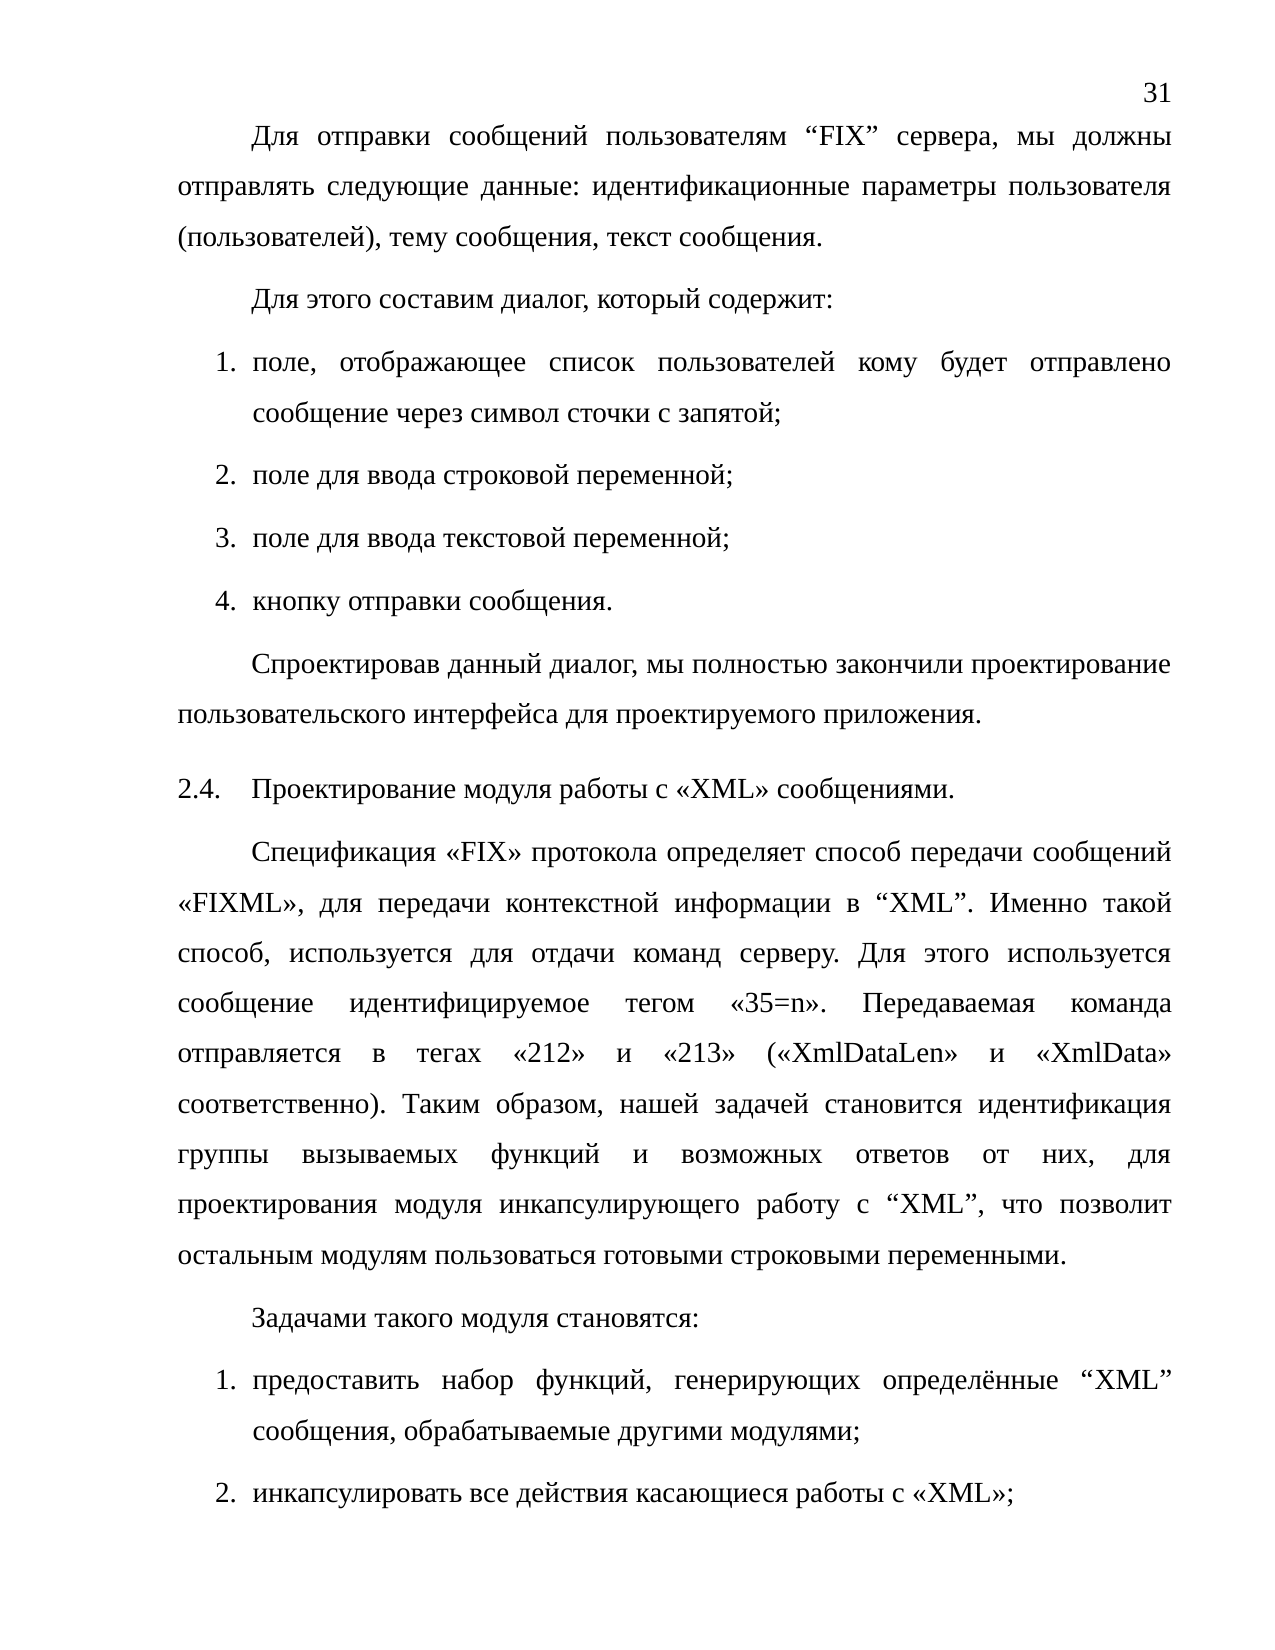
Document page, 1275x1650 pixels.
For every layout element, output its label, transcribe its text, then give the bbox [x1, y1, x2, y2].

text Для этого составим диалог, который содержит: [177, 282, 1172, 315]
list кнопку отправки сообщения. [215, 583, 1172, 617]
list поле для ввода строковой переменной; [215, 457, 1172, 491]
list инкапсулировать все действия касающиеся работы с «XML»; [215, 1476, 1172, 1509]
list предоставить набор функций, генерирующих определённые “XML” сообщения, обрабатываемые другими модулями; [215, 1362, 1172, 1446]
list поле, отображающее список пользователей кому будет отправлено сообщение через символ сточки с запятой; [215, 344, 1172, 428]
text Задачами такого модуля становятся: [177, 1300, 1172, 1333]
subtitle Проектирование модуля работы с «XML» сообщениями. [177, 772, 1172, 805]
text Для отправки сообщений пользователям “FIX” сервера, мы должны отправлять следующие данные: идентификационные параметры пользователя (пользователей), тему сообщения, текст сообщения. [177, 118, 1172, 252]
text Спроектировав данный диалог, мы полностью закончили проектирование пользовательского интерфейса для проектируемого приложения. [177, 646, 1172, 730]
list поле для ввода текстовой переменной; [215, 520, 1172, 554]
text Спецификация «FIX» протокола определяет способ передачи сообщений «FIXML», для передачи контекстной информации в “XML”. Именно такой способ, используется для отдачи команд серверу. Для этого используется сообщение идентифицируемое тегом «35=n». Передаваемая команда отправляется в тегах «212» и «213» («XmlDataLen» и «XmlData» соответственно). Таким образом, нашей задачей становится идентификация группы вызываемых функций и возможных ответов от них, для проектирования модуля инкапсулирующего работу с “XML”, что позволит остальным модулям пользоваться готовыми строковыми переменными. [177, 834, 1172, 1270]
